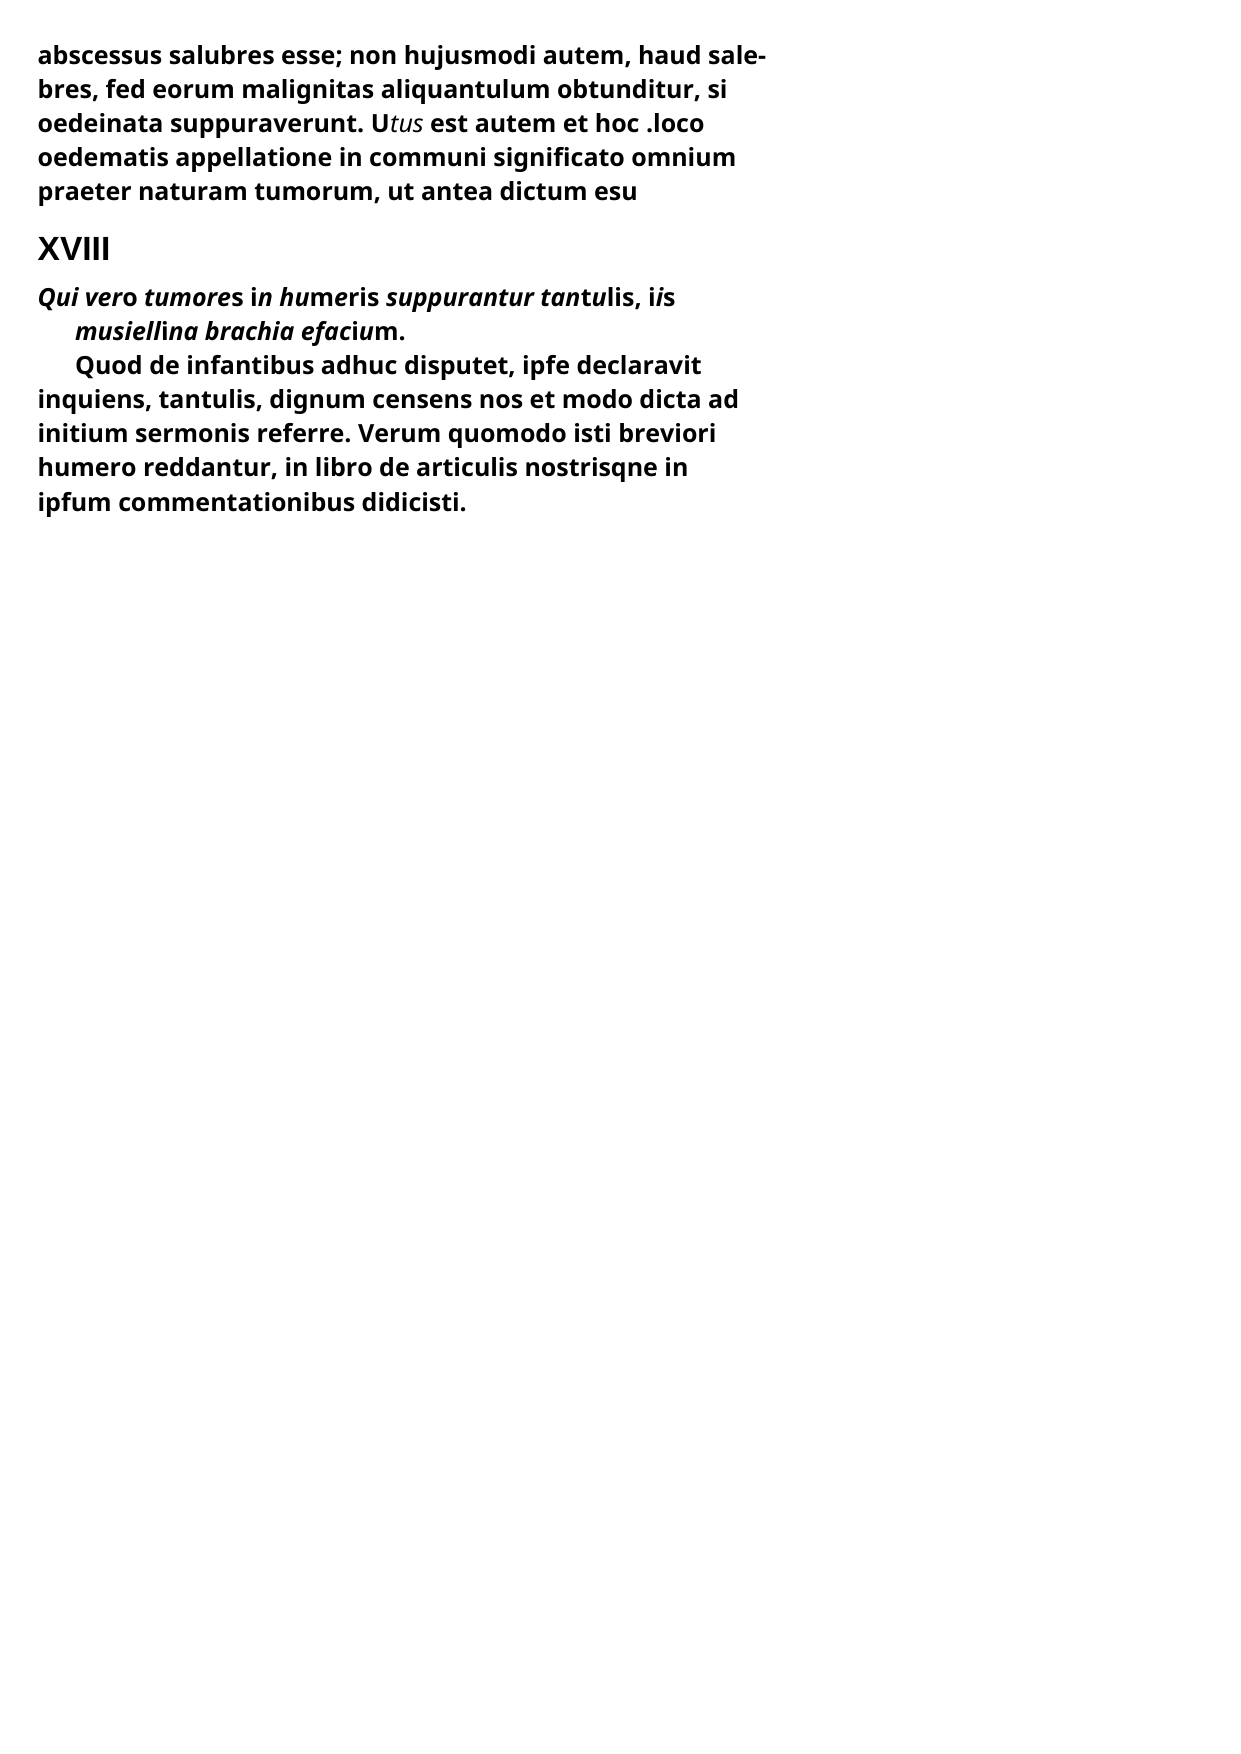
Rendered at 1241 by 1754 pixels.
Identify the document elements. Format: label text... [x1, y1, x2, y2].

text Qui vero tumores in humeris suppurantur tantulis, iis musiellina brachia efacium. [37, 280, 1203, 348]
text abscessus salubres esse; non hujusmodi autem, haud sale- bres, fed eorum malignitas aliquantulum obtunditur, si oedeinata suppuraverunt. Utus est autem et hoc .loco oedematis appellatione in communi significato omnium praeter naturam tumorum, ut antea dictum esu [37, 37, 1203, 208]
text Quod de infantibus adhuc disputet, ipfe declaravit inquiens, tantulis, dignum censens nos et modo dicta ad initium sermonis referre. Verum quomodo isti breviori humero reddantur, in libro de articulis nostrisqne in ipfum commentationibus didicisti. [37, 348, 1203, 518]
subtitle XVIII [37, 229, 1203, 267]
